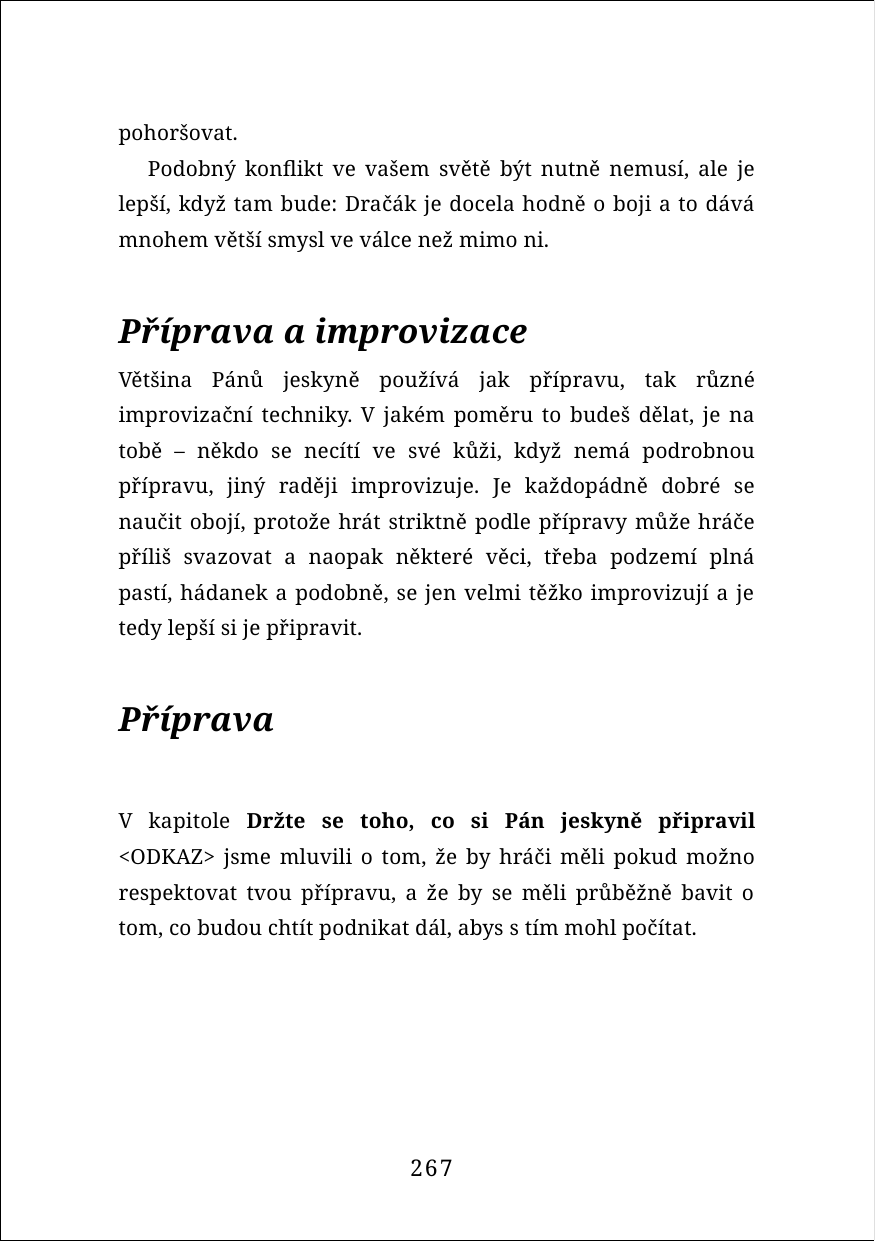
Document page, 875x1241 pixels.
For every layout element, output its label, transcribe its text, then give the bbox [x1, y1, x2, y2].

text V kapitole Držte se toho, co si Pán jeskyně připravil <ODKAZ> jsme mluvili o tom, že by hráči měli pokud možno respektovat tvou přípravu, a že by se měli průběžně bavit o tom, co budou chtít podnikat dál, abys s tím mohl počítat. [118, 807, 756, 942]
text pohoršovat. Podobný konflikt ve vašem světě být nutně nemusí, ale je lepší, když tam bude: Dračák je docela hodně o boji a to dává mnohem větší smysl ve válce než mimo ni. [118, 118, 756, 253]
subtitle Příprava a improvizace [118, 308, 756, 353]
subtitle Příprava [118, 696, 756, 742]
text Většina Pánů jeskyně používá jak přípravu, tak různé improvizační techniky. V jakém poměru to budeš dělat, je na tobě – někdo se necítí ve své kůži, když nemá podrobnou přípravu, jiný raději improvizuje. Je každopádně dobré se naučit obojí, protože hrát striktně podle přípravy může hráče příliš svazovat a naopak některé věci, třeba podzemí plná pastí, hádanek a podobně, se jen velmi těžko improvizují a je tedy lepší si je připravit. [118, 365, 756, 642]
